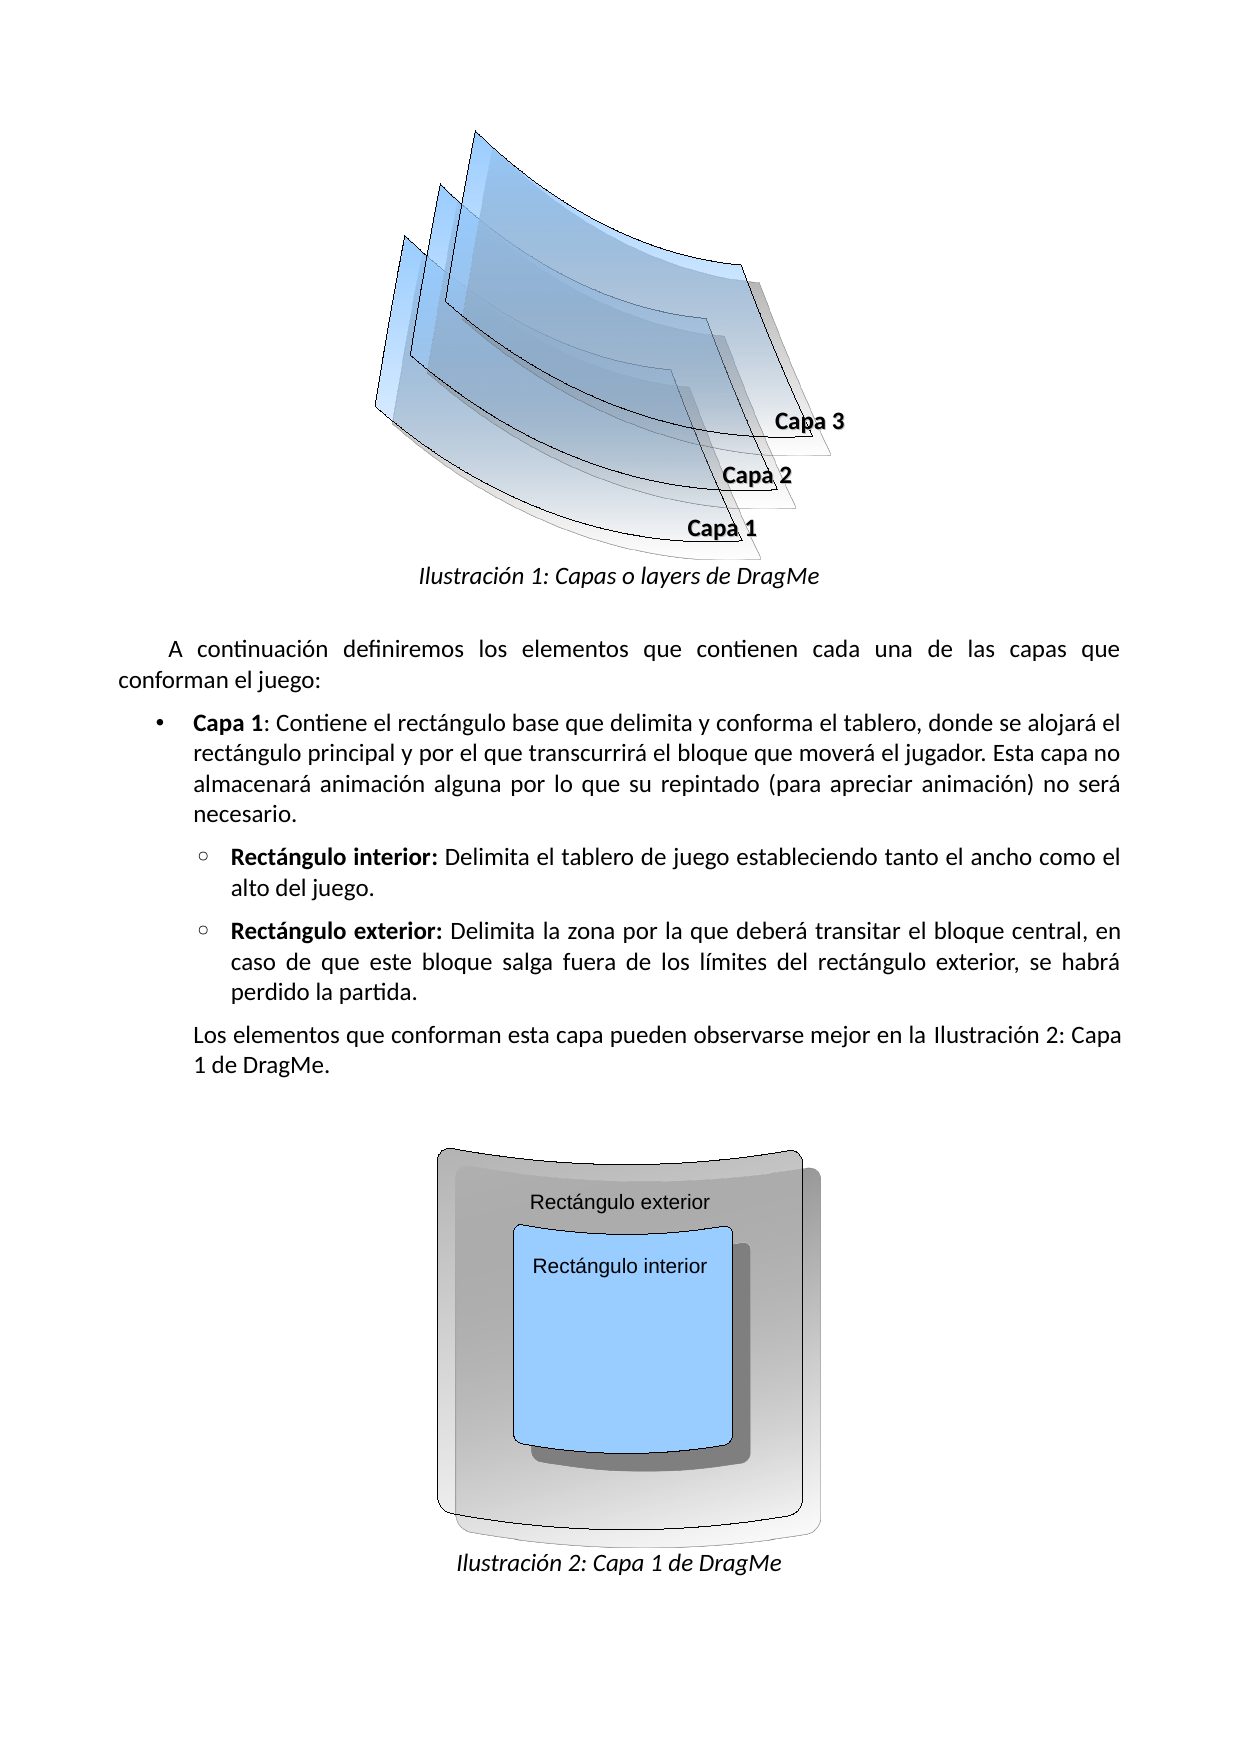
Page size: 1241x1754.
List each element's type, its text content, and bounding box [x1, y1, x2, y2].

list Los elementos que conforman esta capa pueden observarse mejor en la Ilustración 2: Capa 1 de DragMe. [156, 1019, 1122, 1080]
text A continuación definiremos los elementos que contienen cada una de las capas que conforman el juego: [118, 633, 1122, 694]
list Rectángulo exterior: Delimita la zona por la que deberá transitar el bloque central, en caso de que este bloque salga fuera de los límites del rectángulo exterior, se habrá perdido la partida. [193, 915, 1122, 1007]
list Capa 1: Contiene el rectángulo base que delimita y conforma el tablero, donde se alojará el rectángulo principal y por el que transcurrirá el bloque que moverá el jugador. Esta capa no almacenará animación alguna por lo que su repintado (para apreciar animación) no será necesario. [156, 707, 1122, 829]
list Rectángulo interior: Delimita el tablero de juego estableciendo tanto el ancho como el alto del juego. [193, 842, 1122, 903]
text Ilustración 2: Capa 1 de DragMe [428, 1161, 812, 1578]
text Ilustración 1: Capas o layers de DragMe [375, 143, 865, 590]
